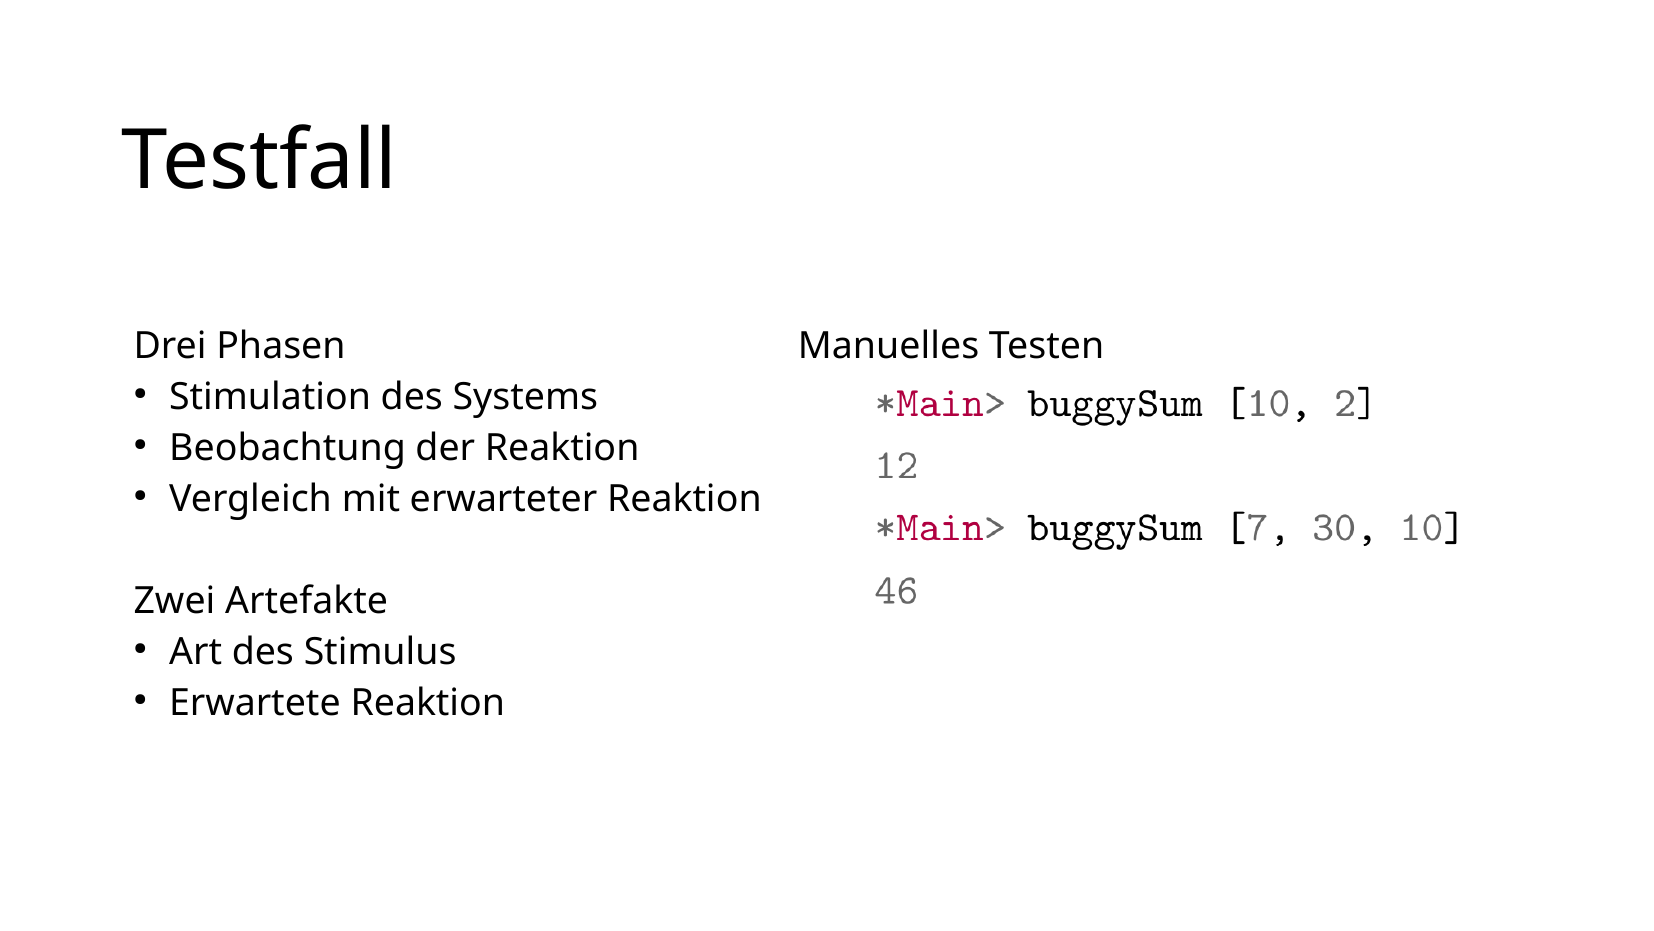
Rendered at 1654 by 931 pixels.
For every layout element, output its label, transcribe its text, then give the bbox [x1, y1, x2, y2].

text_box Testfall [107, 92, 1076, 244]
text_box Drei Phasen Manuelles Testen Stimulation des Systems Beobachtung der Reaktion Vergleich mit erwarteter Reaktion Zwei Artefakte Art des Stimulus Erwartete Reaktion [118, 310, 1228, 785]
picture [861, 377, 1498, 626]
